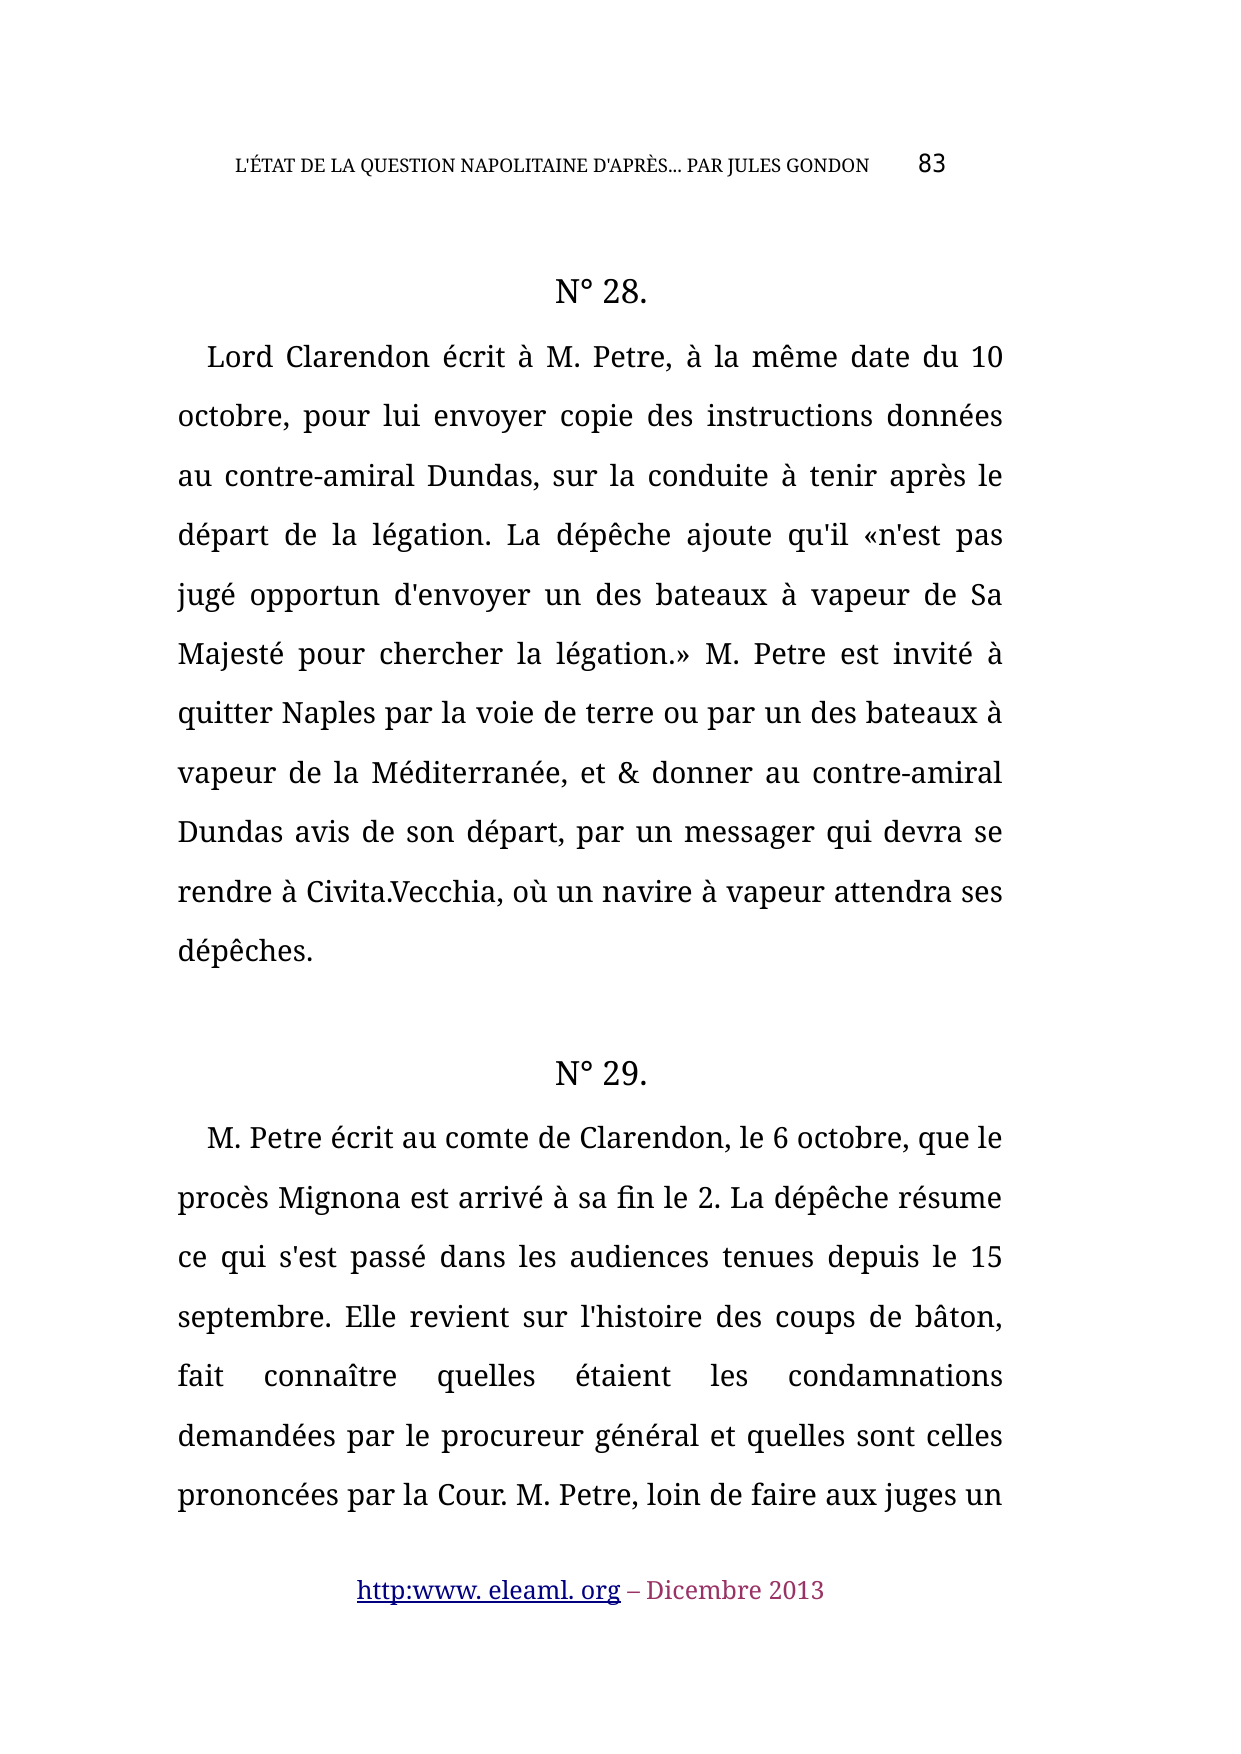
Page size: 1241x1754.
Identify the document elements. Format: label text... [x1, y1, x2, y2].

text N° 29. [177, 1050, 1004, 1095]
text N° 28. [177, 268, 1004, 313]
text Lord Clarendon écrit à M. Petre, à la même date du 10 octobre, pour lui envoyer copie des instructions données au contre-amiral Dundas, sur la conduite à tenir après le départ de la légation. La dépêche ajoute qu'il «n'est pas jugé opportun d'envoyer un des bateaux à vapeur de Sa Majesté pour chercher la légation.» M. Petre est invité à quitter Naples par la voie de terre ou par un des bateaux à vapeur de la Méditerranée, et & donner au contre-amiral Dundas avis de son départ, par un messager qui devra se rendre à Civita.Vecchia, où un navire à vapeur attendra ses dépêches. [177, 336, 1004, 970]
text M. Petre écrit au comte de Clarendon, le 6 octobre, que le procès Mignona est arrivé à sa fin le 2. La dépêche résume ce qui s'est passé dans les audiences tenues depuis le 15 septembre. Elle revient sur l'histoire des coups de bâton, fait connaître quelles étaient les condamnations demandées par le procureur général et quelles sont celles prononcées par la Cour. M. Petre, loin de faire aux juges un [177, 1118, 1004, 1514]
